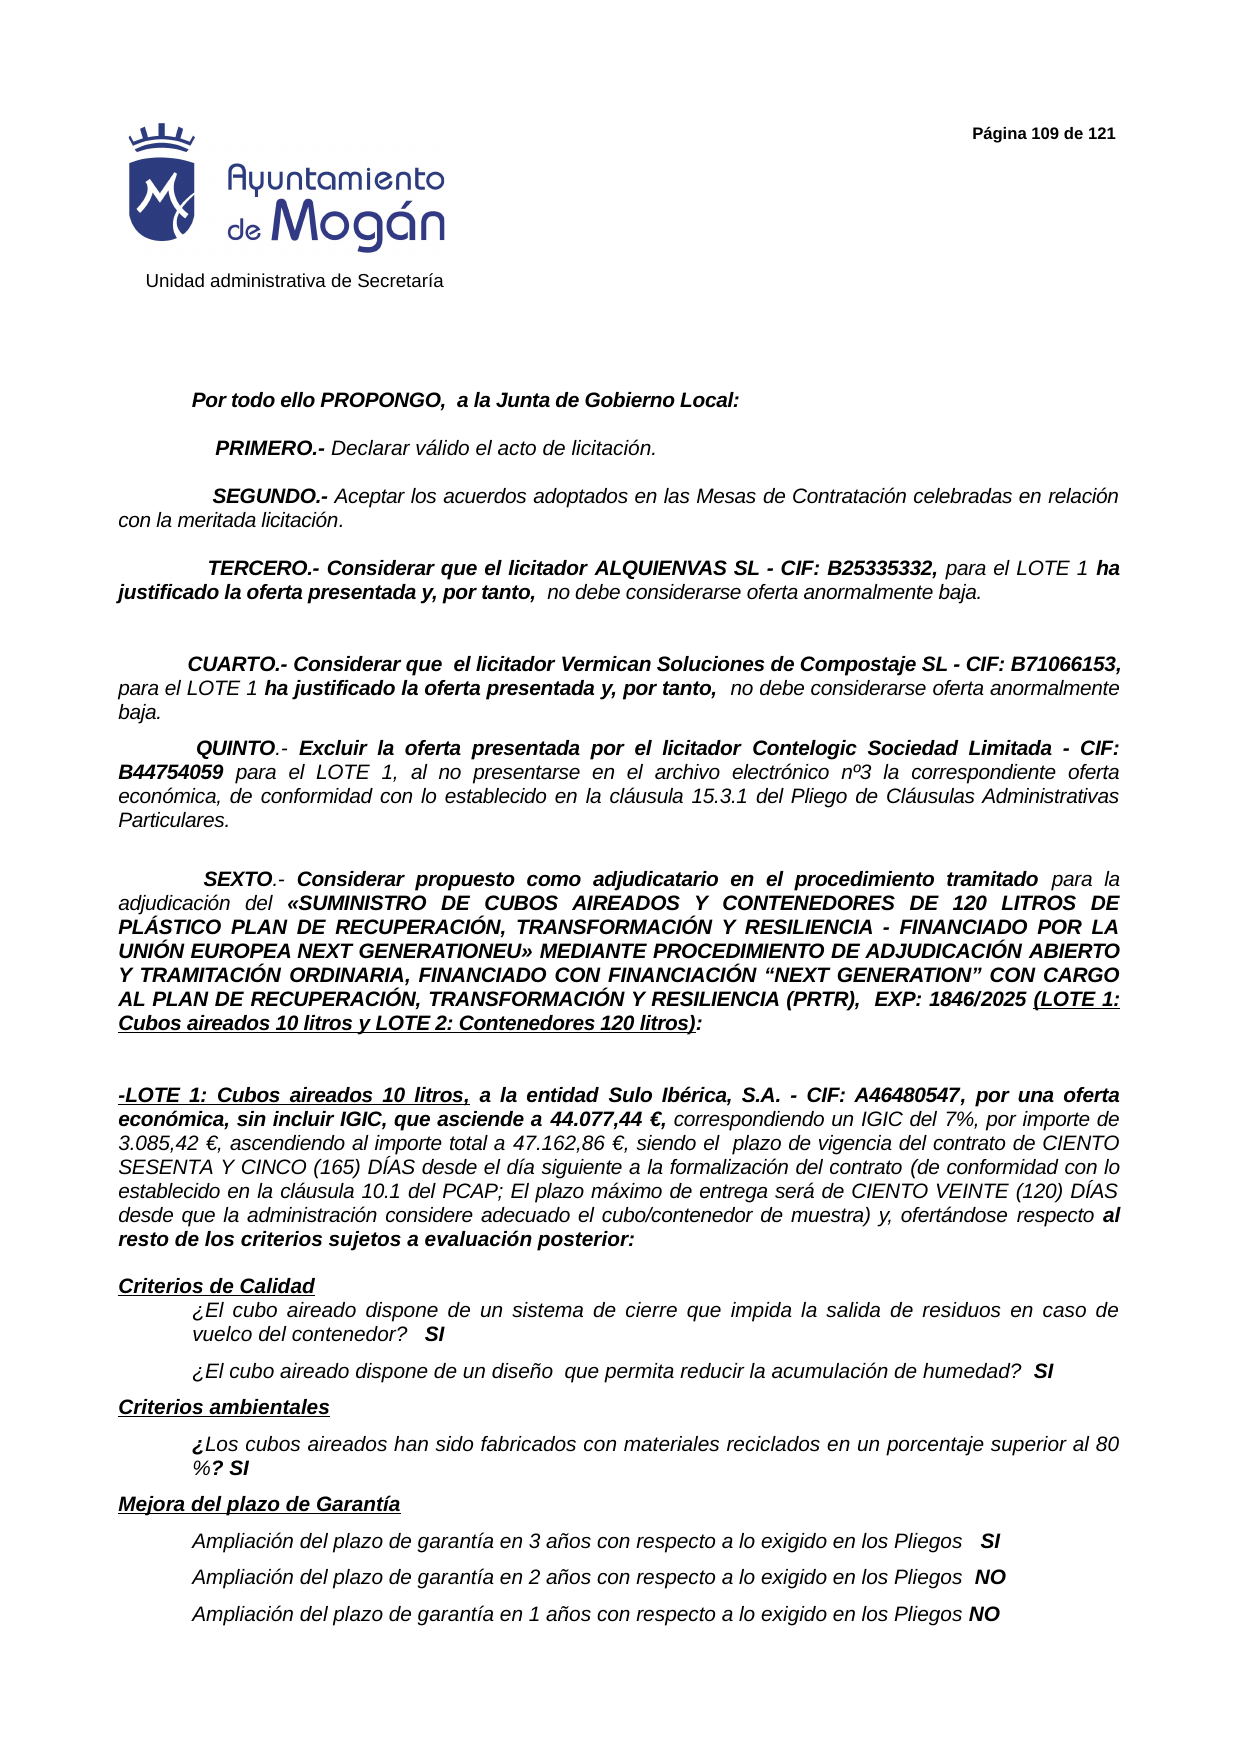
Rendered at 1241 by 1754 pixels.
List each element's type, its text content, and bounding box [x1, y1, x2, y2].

text Mejora del plazo de Garantía [118, 1492, 1122, 1516]
text Criterios ambientales [118, 1395, 1122, 1419]
text QUINTO.- Excluir la oferta presentada por el licitador Contelogic Sociedad Limitada - CIF: B44754059 para el LOTE 1, al no presentarse en el archivo electrónico nº3 la correspondiente oferta económica, de conformidad con lo establecido en la cláusula 15.3.1 del Pliego de Cláusulas Administrativas Particulares. [118, 736, 1122, 831]
text ¿Los cubos aireados han sido fabricados con materiales reciclados en un porcentaje superior al 80 %? SI [192, 1432, 1122, 1479]
text Ampliación del plazo de garantía en 3 años con respecto a lo exigido en los Pliegos SI [192, 1528, 1122, 1552]
subtitle Criterios de Calidad [118, 1274, 1122, 1298]
text CUARTO.- Considerar que el licitador Vermican Soluciones de Compostaje SL - CIF: B71066153, para el LOTE 1 ha justificado la oferta presentada y, por tanto, no debe considerarse oferta anormalmente baja. [118, 652, 1122, 724]
text -LOTE 1: Cubos aireados 10 litros, a la entidad Sulo Ibérica, S.A. - CIF: A46480547, por una oferta económica, sin incluir IGIC, que asciende a 44.077,44 €, correspondiendo un IGIC del 7%, por importe de 3.085,42 €, ascendiendo al importe total a 47.162,86 €, siendo el plazo de vigencia del contrato de CIENTO SESENTA Y CINCO (165) DÍAS desde el día siguiente a la formalización del contrato (de conformidad con lo establecido en la cláusula 10.1 del PCAP; El plazo máximo de entrega será de CIENTO VEINTE (120) DÍAS desde que la administración considere adecuado el cubo/contenedor de muestra) y, ofertándose respecto al resto de los criterios sujetos a evaluación posterior: [118, 1083, 1122, 1250]
text ¿El cubo aireado dispone de un diseño que permita reducir la acumulación de humedad? SI [192, 1359, 1122, 1383]
text SEXTO.- Considerar propuesto como adjudicatario en el procedimiento tramitado para la adjudicación del «SUMINISTRO DE CUBOS AIREADOS Y CONTENEDORES DE 120 LITROS DE PLÁSTICO PLAN DE RECUPERACIÓN, TRANSFORMACIÓN Y RESILIENCIA - FINANCIADO POR LA UNIÓN EUROPEA NEXT GENERATIONEU» MEDIANTE PROCEDIMIENTO DE ADJUDICACIÓN ABIERTO Y TRAMITACIÓN ORDINARIA, FINANCIADO CON FINANCIACIÓN “NEXT GENERATION” CON CARGO AL PLAN DE RECUPERACIÓN, TRANSFORMACIÓN Y RESILIENCIA (PRTR), EXP: 1846/2025 (LOTE 1: Cubos aireados 10 litros y LOTE 2: Contenedores 120 litros): [118, 867, 1122, 1035]
text Ampliación del plazo de garantía en 1 años con respecto a lo exigido en los Pliegos NO [192, 1601, 1122, 1625]
text Ampliación del plazo de garantía en 2 años con respecto a lo exigido en los Pliegos NO [192, 1565, 1122, 1589]
text PRIMERO.- Declarar válido el acto de licitación. [118, 436, 1122, 460]
text Por todo ello PROPONGO, a la Junta de Gobierno Local: [118, 388, 1122, 412]
text SEGUNDO.- Aceptar los acuerdos adoptados en las Mesas de Contratación celebradas en relación con la meritada licitación. [118, 484, 1122, 532]
text TERCERO.- Considerar que el licitador ALQUIENVAS SL - CIF: B25335332, para el LOTE 1 ha justificado la oferta presentada y, por tanto, no debe considerarse oferta anormalmente baja. [118, 556, 1122, 604]
text ¿El cubo aireado dispone de un sistema de cierre que impida la salida de residuos en caso de vuelco del contenedor? SI [192, 1298, 1122, 1346]
picture [128, 123, 445, 259]
